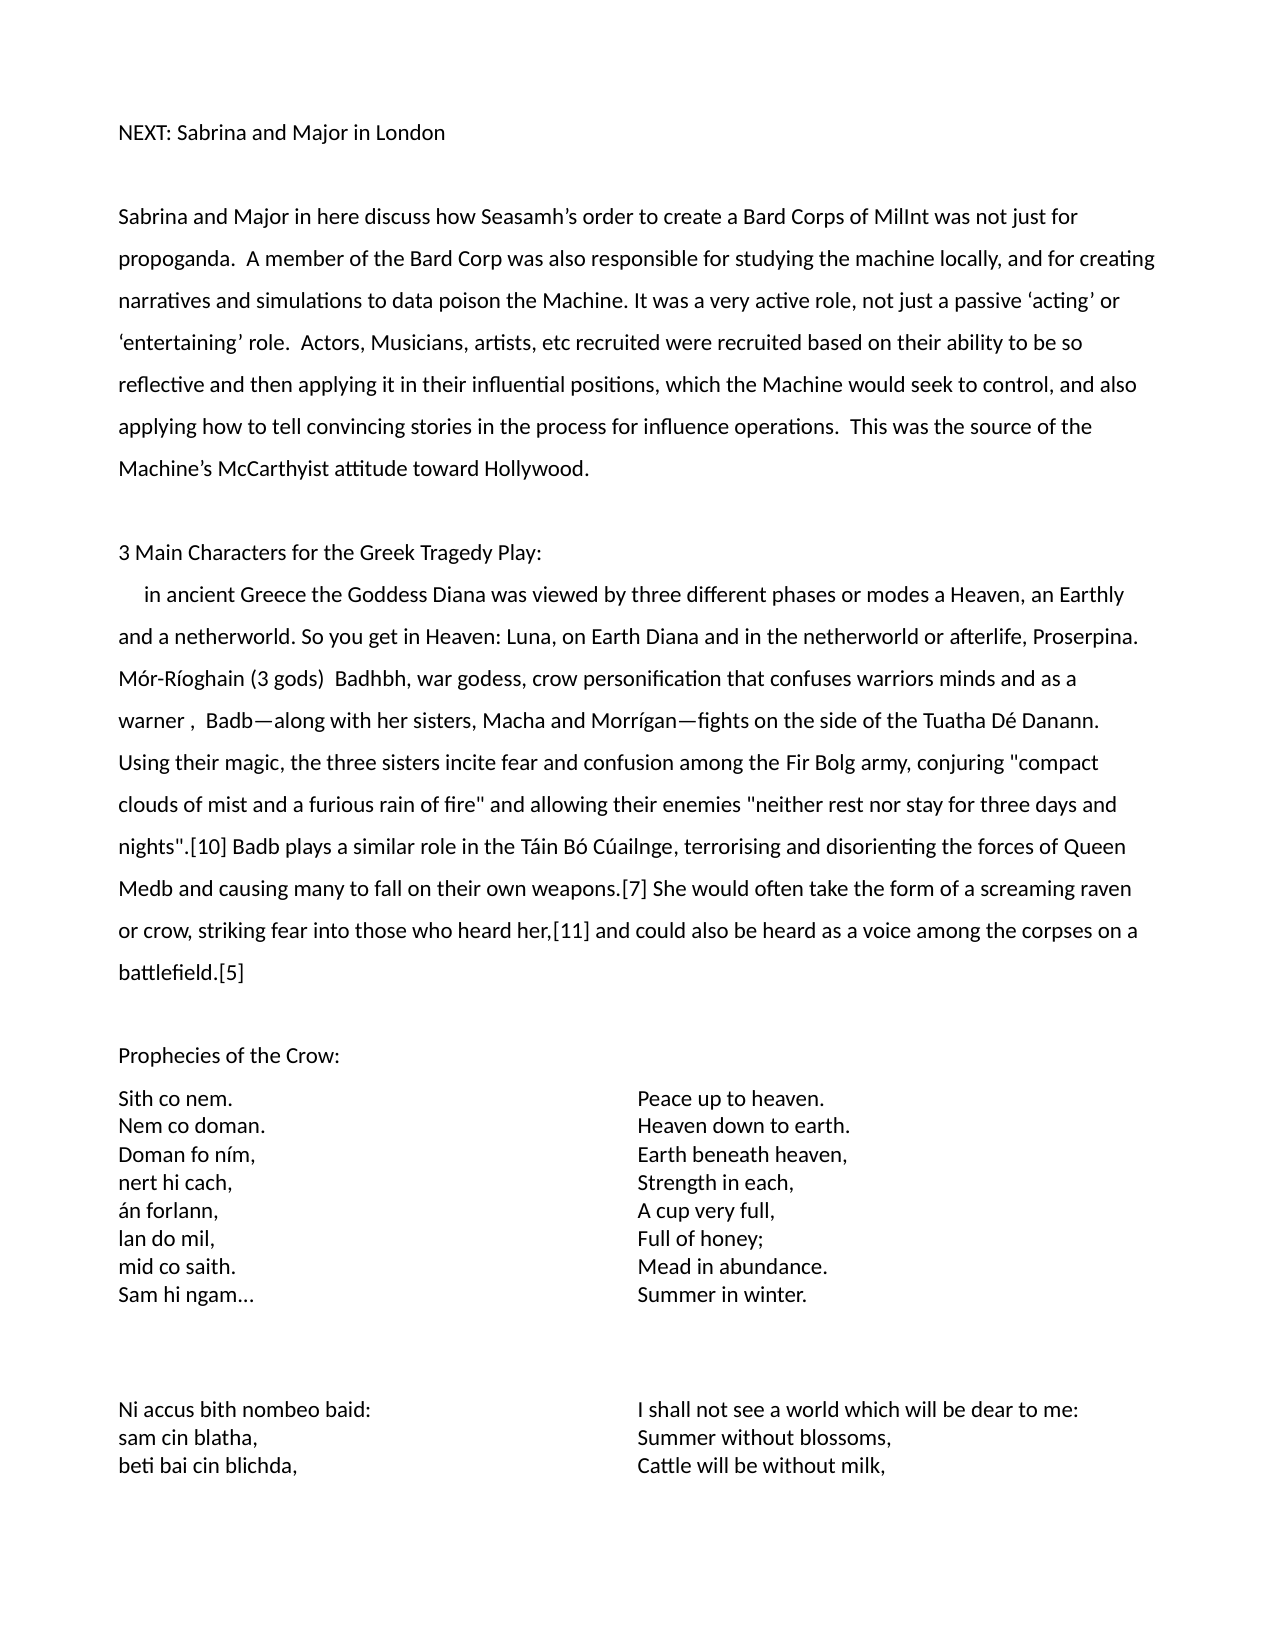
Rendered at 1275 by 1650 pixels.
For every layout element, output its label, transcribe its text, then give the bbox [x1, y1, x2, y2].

text 3 Main Characters for the Greek Tragedy Play: [118, 538, 1157, 566]
text Mór-Ríoghain (3 gods) Badhbh, war godess, crow personification that confuses warriors minds and as a warner , Badb—along with her sisters, Macha and Morrígan—fights on the side of the Tuatha Dé Danann. Using their magic, the three sisters incite fear and confusion among the Fir Bolg army, conjuring "compact clouds of mist and a furious rain of fire" and allowing their enemies "neither rest nor stay for three days and nights".[10] Badb plays a similar role in the Táin Bó Cúailnge, terrorising and disorienting the forces of Queen Medb and causing many to fall on their own weapons.[7] She would often take the form of a screaming raven or crow, striking fear into those who heard her,[11] and could also be heard as a voice among the corpses on a battlefield.[5] [118, 664, 1157, 986]
text Sabrina and Major in here discuss how Seasamh’s order to create a Bard Corps of MilInt was not just for propoganda. A member of the Bard Corp was also responsible for studying the machine locally, and for creating narratives and simulations to data poison the Machine. It was a very active role, not just a passive ‘acting’ or ‘entertaining’ role. Actors, Musicians, artists, etc recruited were recruited based on their ability to be so reflective and then applying it in their influential positions, which the Machine would seek to control, and also applying how to tell convincing stories in the process for influence operations. This was the source of the Machine’s McCarthyist attitude toward Hollywood. [118, 202, 1157, 482]
table_header Sith co nem. Nem co doman. Doman fo ním, nert hi cach, án forlann, lan do mil, mid co saith. Sam hi ngam... Ni accus bith nombeo baid: sam cin blatha, beti bai cin blichda, [118, 1084, 637, 1508]
text NEXT: Sabrina and Major in London [118, 118, 1157, 146]
table_header Peace up to heaven. Heaven down to earth. Earth beneath heaven, Strength in each, A cup very full, Full of honey; Mead in abundance. Summer in winter. I shall not see a world which will be dear to me: Summer without blossoms, Cattle will be without milk, [638, 1084, 1157, 1508]
text Prophecies of the Crow: [118, 1042, 1157, 1070]
text in ancient Greece the Goddess Diana was viewed by three different phases or modes a Heaven, an Earthly and a netherworld. So you get in Heaven: Luna, on Earth Diana and in the netherworld or afterlife, Proserpina. [118, 580, 1157, 650]
